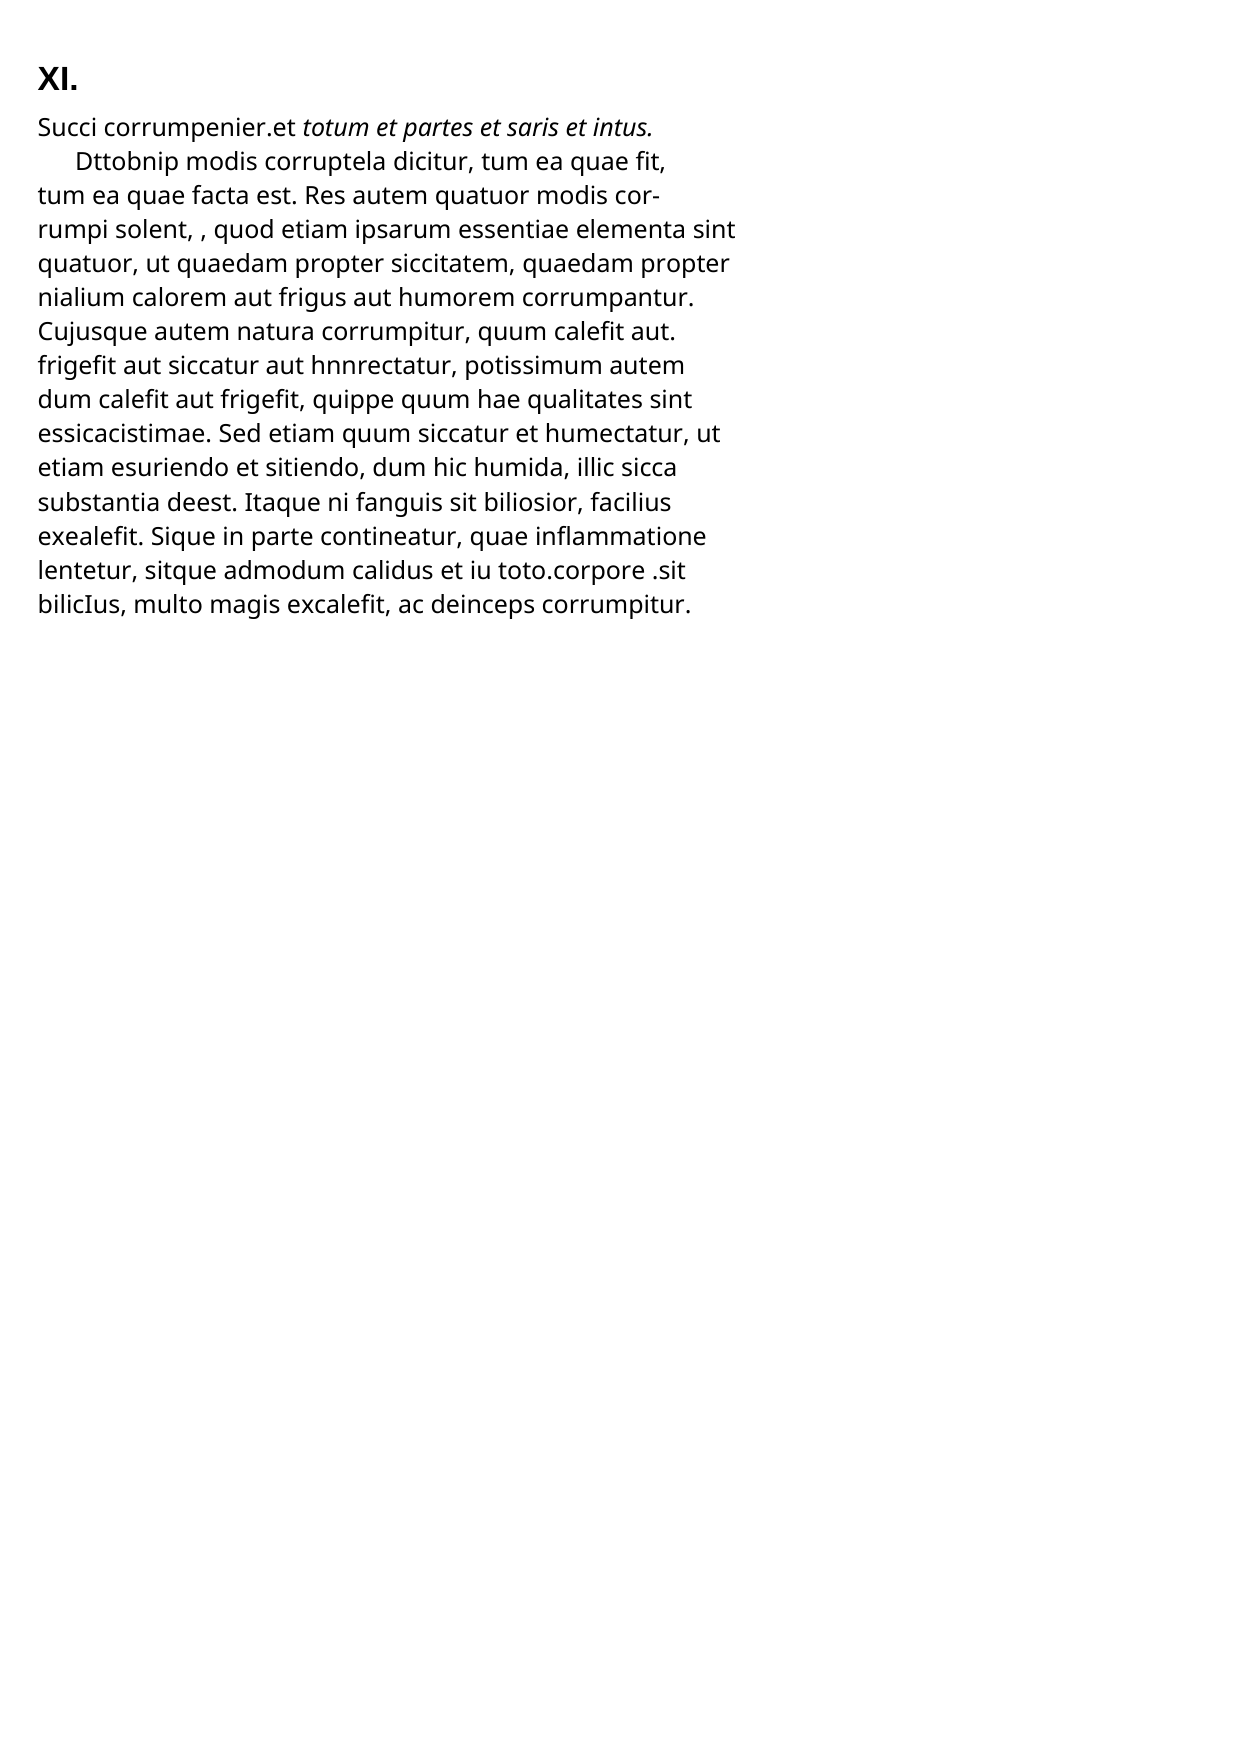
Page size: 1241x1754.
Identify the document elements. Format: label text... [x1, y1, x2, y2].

text Succi corrumpenier.et totum et partes et saris et intus. [37, 109, 1203, 143]
text Dttobnip modis corruptela dicitur, tum ea quae fit, tum ea quae facta est. Res autem quatuor modis cor- rumpi solent, , quod etiam ipsarum essentiae elementa sint quatuor, ut quaedam propter siccitatem, quaedam propter nialium calorem aut frigus aut humorem corrumpantur. Cujusque autem natura corrumpitur, quum calefit aut. frigefit aut siccatur aut hnnrectatur, potissimum autem dum calefit aut frigefit, quippe quum hae qualitates sint essicacistimae. Sed etiam quum siccatur et humectatur, ut etiam esuriendo et sitiendo, dum hic humida, illic sicca substantia deest. Itaque ni fanguis sit biliosior, facilius exealefit. Sique in parte contineatur, quae inflammatione lentetur, sitque admodum calidus et iu toto.corpore .sit bilicIus, multo magis excalefit, ac deinceps corrumpitur. [37, 143, 1203, 620]
subtitle XI. [37, 58, 1203, 97]
